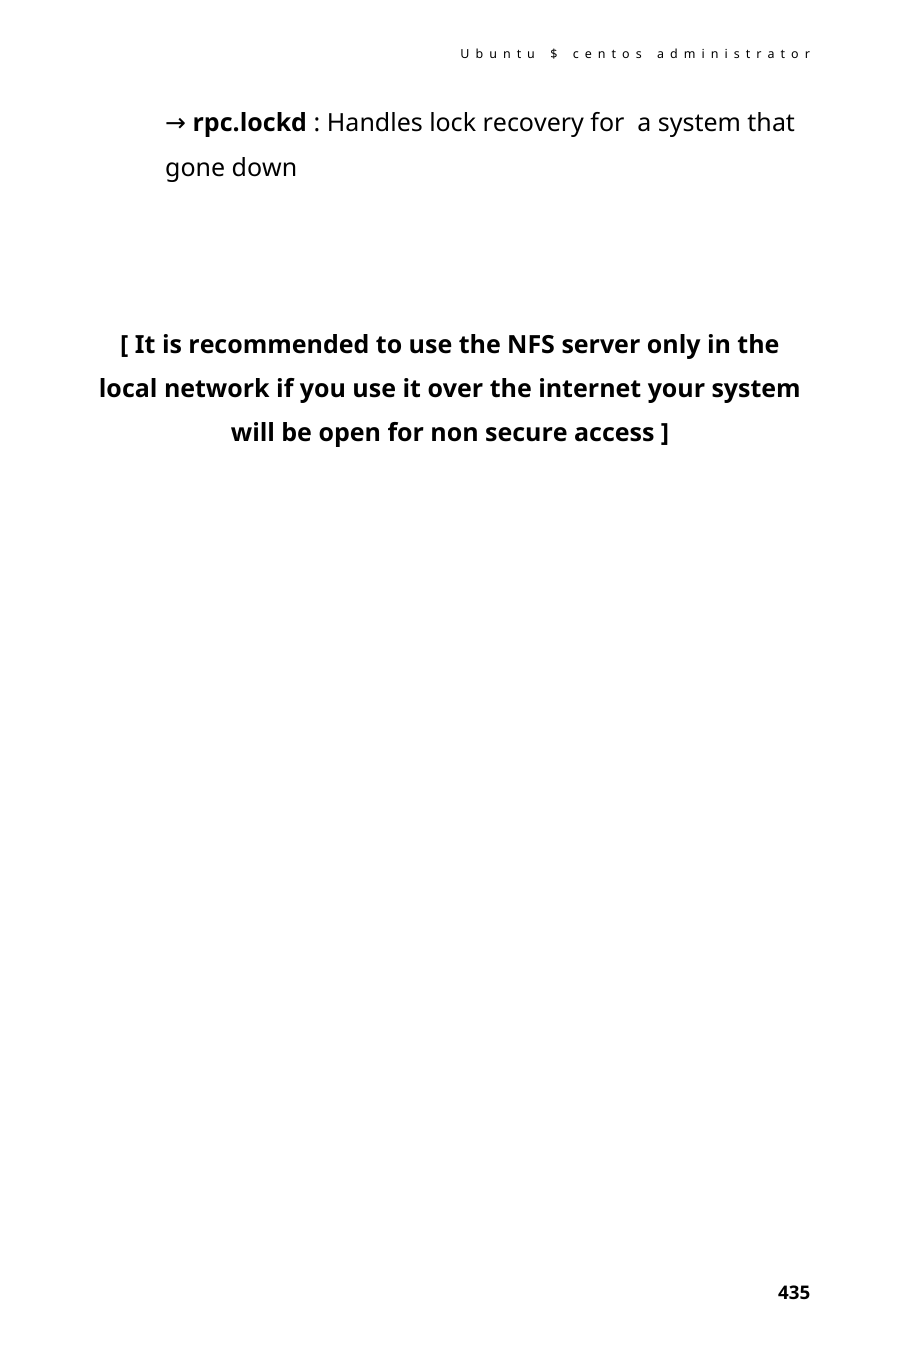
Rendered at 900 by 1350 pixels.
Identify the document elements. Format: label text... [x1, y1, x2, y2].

text [ It is recommended to use the NFS server only in the local network if you use it over the internet your system will be open for non secure access ] [90, 326, 810, 449]
text → rpc.lockd : Handles lock recovery for a system that gone down [90, 105, 810, 183]
